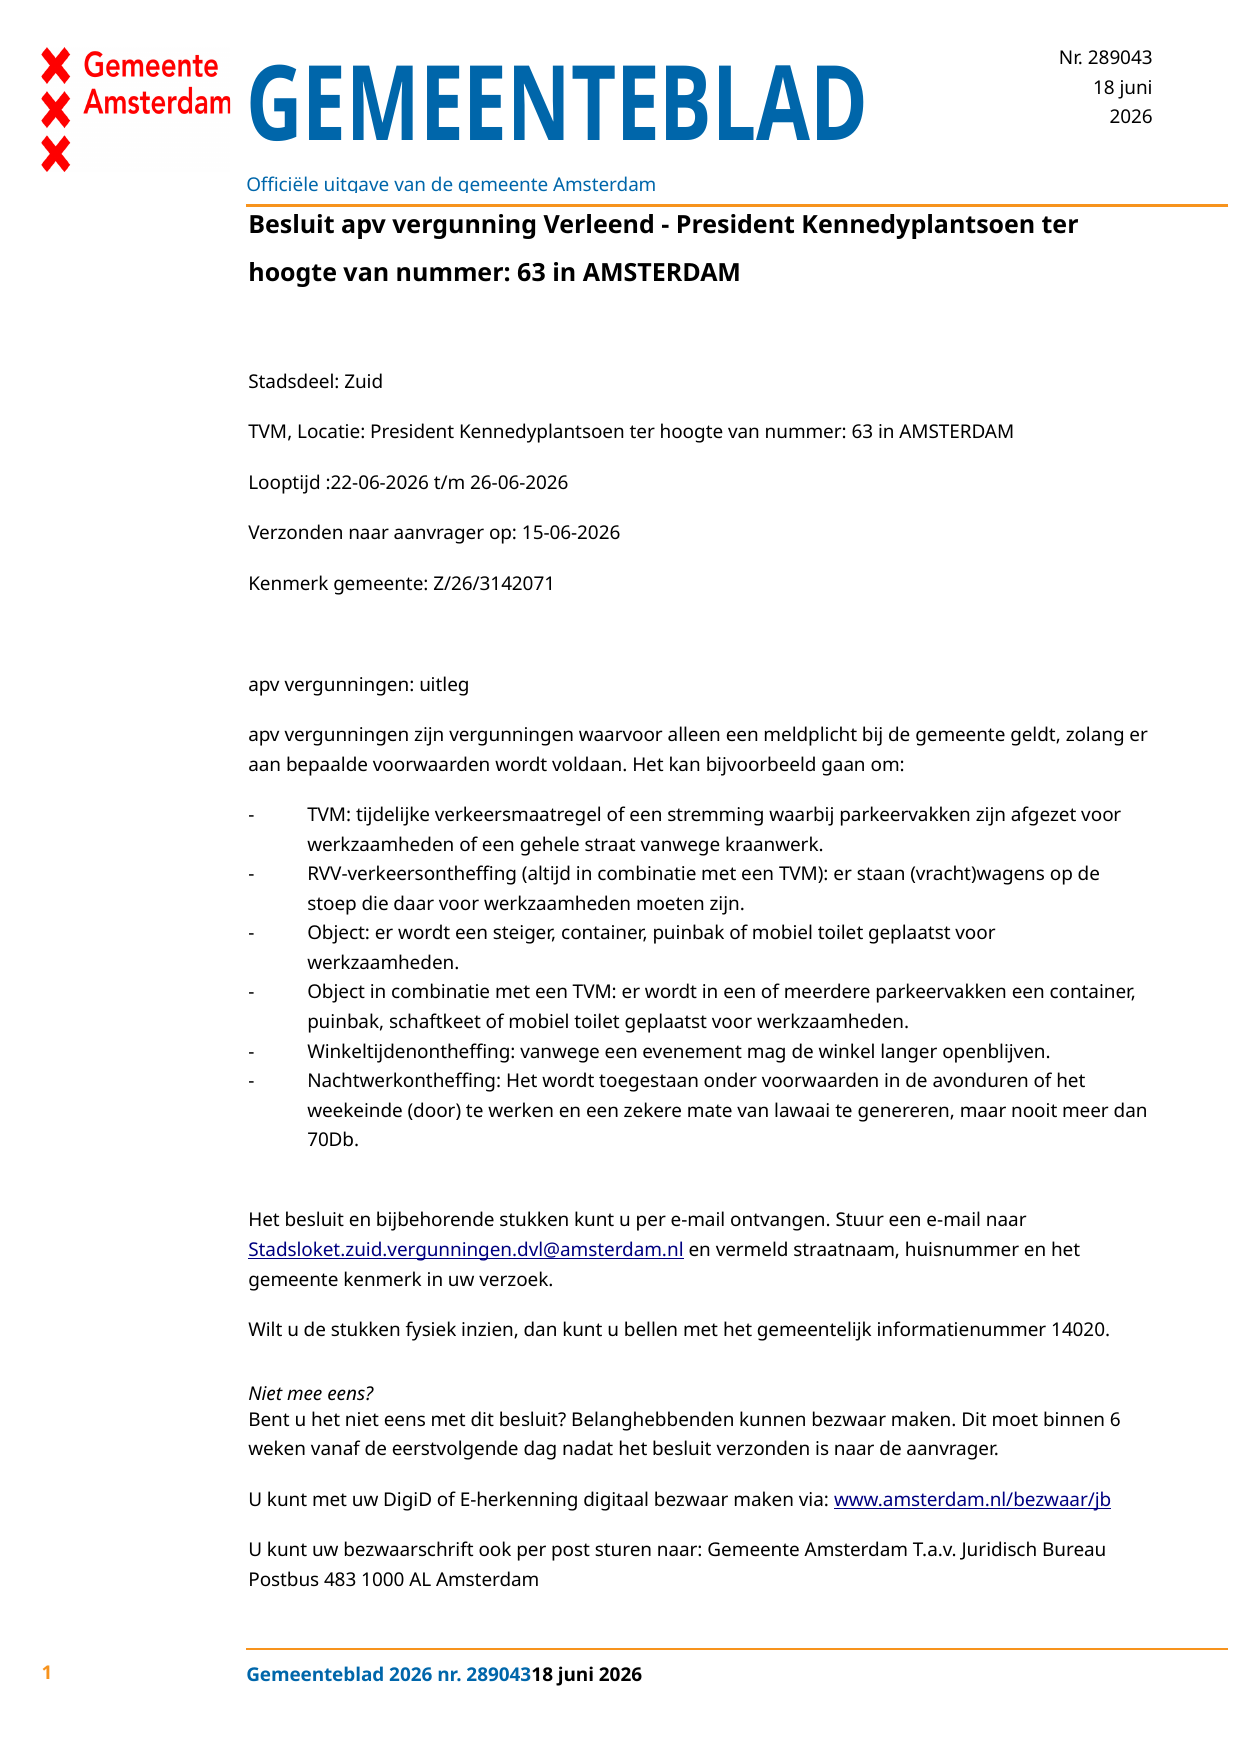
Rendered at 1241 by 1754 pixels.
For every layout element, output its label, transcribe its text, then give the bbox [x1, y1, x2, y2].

text Niet mee eens? [248, 1380, 1152, 1406]
text Stadsdeel: Zuid [248, 368, 1152, 394]
text U kunt met uw DigiD of E-herkenning digitaal bezwaar maken via: www.amsterdam.nl/bezwaar/jb [248, 1486, 1152, 1512]
list Object in combinatie met een TVM: er wordt in een of meerdere parkeervakken een container, puinbak, schaftkeet of mobiel toilet geplaatst voor werkzaamheden. [248, 979, 1152, 1034]
text apv vergunningen zijn vergunningen waarvoor alleen een meldplicht bij de gemeente geldt, zolang er aan bepaalde voorwaarden wordt voldaan. Het kan bijvoorbeeld gaan om: [248, 721, 1152, 777]
list TVM: tijdelijke verkeersmaatregel of een stremming waarbij parkeervakken zijn afgezet voor werkzaamheden of een gehele straat vanwege kraanwerk. [248, 801, 1152, 857]
list Nachtwerkontheffing: Het wordt toegestaan onder voorwaarden in de avonduren of het weekeinde (door) te werken en een zekere mate van lawaai te genereren, maar nooit meer dan 70Db. [248, 1067, 1152, 1152]
text Verzonden naar aanvrager op: 15-06-2026 [248, 519, 1152, 545]
text Wilt u de stukken fysiek inzien, dan kunt u bellen met het gemeentelijk informatienummer 14020. [248, 1316, 1152, 1342]
text Besluit apv vergunning Verleend - President Kennedyplantsoen ter hoogte van nummer: 63 in AMSTERDAM [248, 207, 1152, 288]
list Object: er wordt een steiger, container, puinbak of mobiel toilet geplaatst voor werkzaamheden. [248, 919, 1152, 975]
list RVV-verkeersontheffing (altijd in combinatie met een TVM): er staan (vracht)wagens op de stoep die daar voor werkzaamheden moeten zijn. [248, 860, 1152, 916]
text TVM, Locatie: President Kennedyplantsoen ter hoogte van nummer: 63 in AMSTERDAM [248, 419, 1152, 444]
list Winkeltijdenontheffing: vanwege een evenement mag de winkel langer openblijven. [248, 1038, 1152, 1064]
text Looptijd :22-06-2026 t/m 26-06-2026 [248, 469, 1152, 495]
picture [41, 47, 231, 172]
text Kenmerk gemeente: Z/26/3142071 [248, 570, 1152, 596]
text Het besluit en bijbehorende stukken kunt u per e-mail ontvangen. Stuur een e-mail naar Stadsloket.zuid.vergunningen.dvl@amsterdam.nl en vermeld straatnaam, huisnummer en het gemeente kenmerk in uw verzoek. [248, 1207, 1152, 1292]
text Bent u het niet eens met dit besluit? Belanghebbenden kunnen bezwaar maken. Dit moet binnen 6 weken vanaf de eerstvolgende dag nadat het besluit verzonden is naar de aanvrager. [248, 1406, 1152, 1461]
text apv vergunningen: uitleg [248, 671, 1152, 697]
text U kunt uw bezwaarschrift ook per post sturen naar: Gemeente Amsterdam T.a.v. Juridisch Bureau Postbus 483 1000 AL Amsterdam [248, 1536, 1152, 1592]
